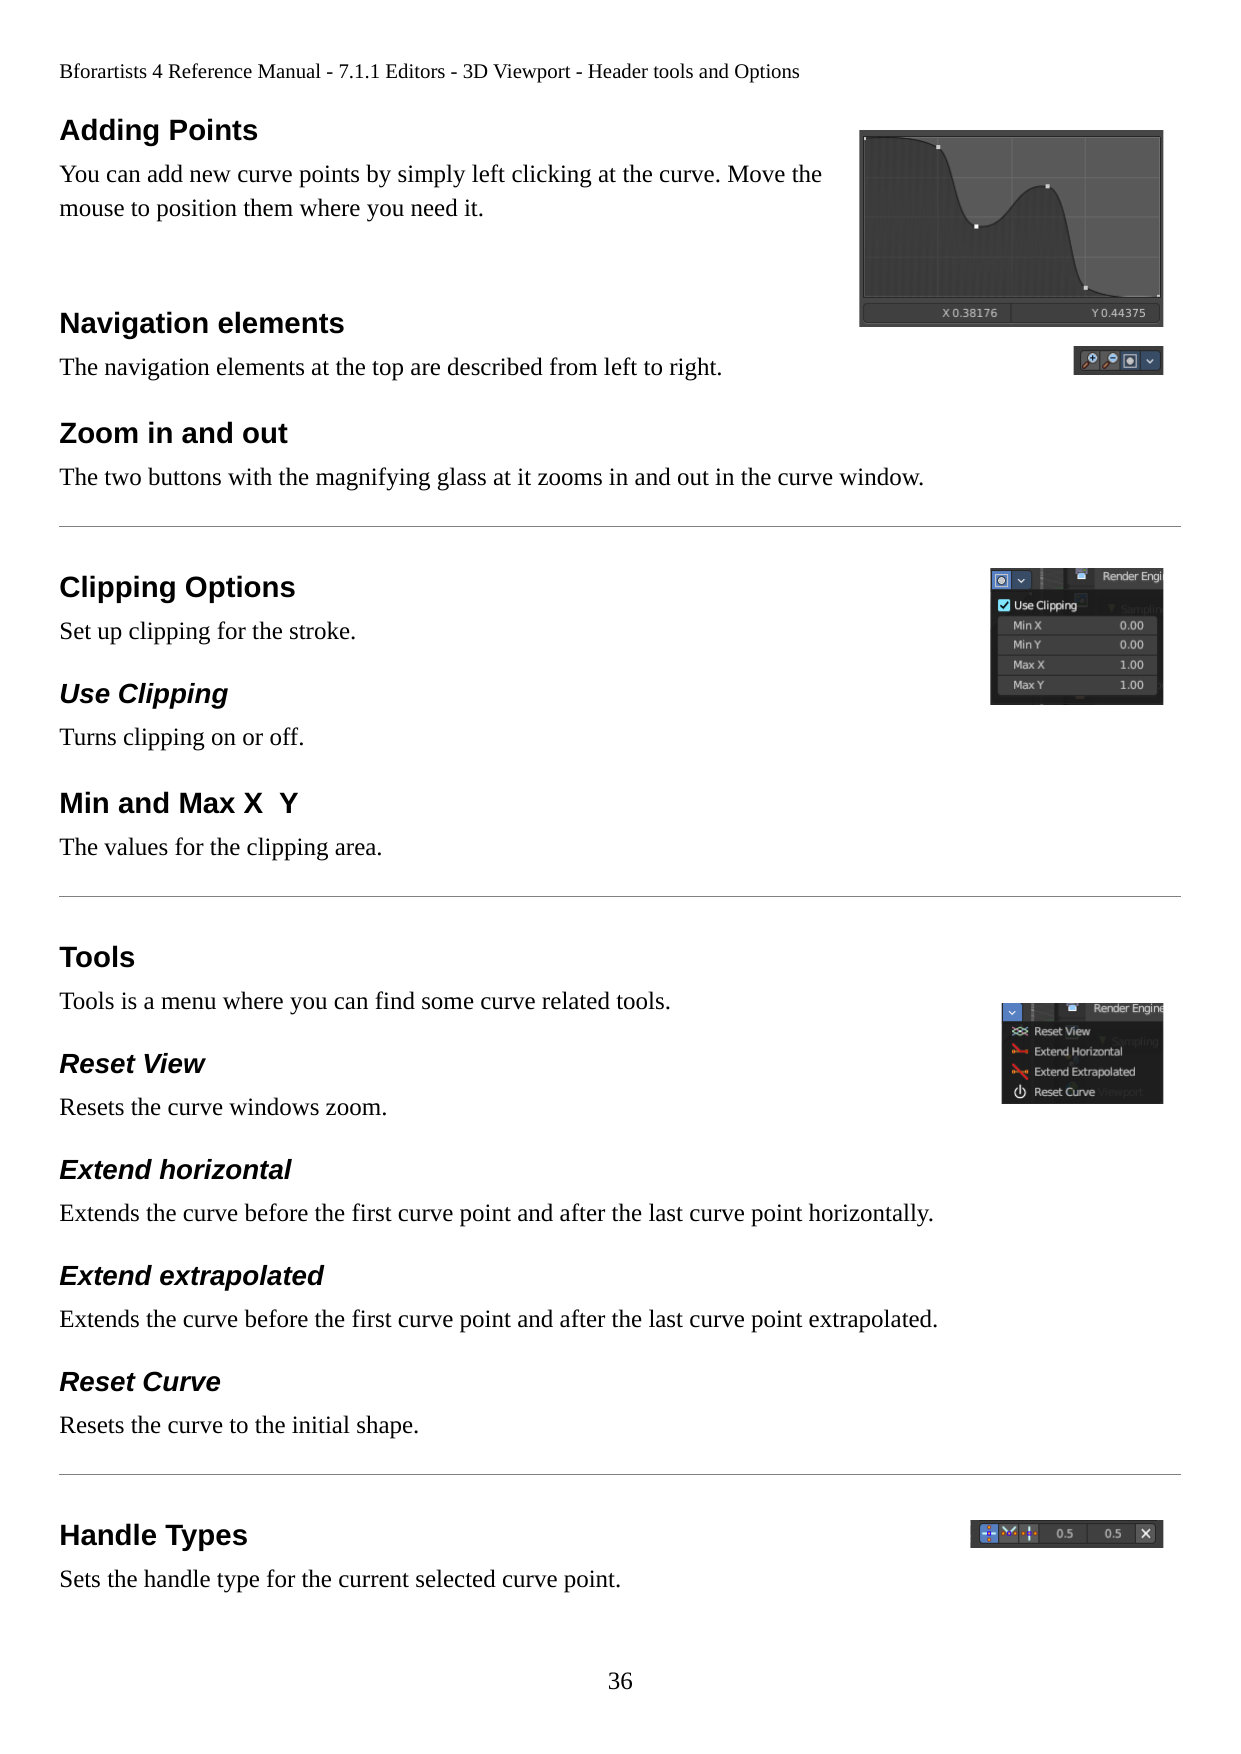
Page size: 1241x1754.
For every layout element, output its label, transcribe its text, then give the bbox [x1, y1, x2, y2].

text Sets the handle type for the current selected curve point. [59, 1564, 1181, 1593]
text You can add new curve points by simply left clicking at the curve. Move the mouse to position them where you need it. [59, 159, 859, 222]
text Extends the curve before the first curve point and after the last curve point extrapolated. [59, 1304, 1181, 1333]
subtitle Extend extrapolated [59, 1259, 1181, 1291]
picture [990, 568, 1164, 705]
text The two buttons with the magnifying glass at it zooms in and out in the curve window. [59, 462, 1181, 491]
subtitle Min and Max X Y [59, 786, 1181, 819]
text Extends the curve before the first curve point and after the last curve point horizontally. [59, 1198, 1181, 1227]
subtitle Reset Curve [59, 1366, 1181, 1397]
subtitle Tools [59, 940, 1181, 974]
subtitle Handle Types [59, 1518, 1181, 1551]
subtitle Navigation elements [59, 306, 1181, 340]
subtitle Adding Points [59, 113, 1181, 146]
text Resets the curve to the initial shape. [59, 1410, 1181, 1439]
subtitle Extend horizontal [59, 1154, 1181, 1186]
picture [859, 130, 1164, 327]
text The values for the clipping area. [59, 832, 1181, 861]
text Resets the curve windows zoom. [59, 1092, 1181, 1121]
subtitle Clipping Options [59, 570, 990, 604]
text The navigation elements at the top are described from left to right. [59, 352, 1181, 381]
text Set up clipping for the stroke. [59, 616, 990, 645]
text Turns clipping on or off. [59, 722, 1181, 751]
text Tools is a menu where you can find some curve related tools. [59, 986, 1181, 1015]
subtitle [1164, 1048, 1181, 1079]
subtitle Zoom in and out [59, 416, 1181, 450]
picture [1073, 346, 1164, 375]
picture [1001, 1003, 1164, 1104]
picture [970, 1520, 1164, 1548]
subtitle [1164, 570, 1181, 604]
subtitle Use Clipping [59, 678, 1181, 710]
subtitle Reset View [59, 1048, 1001, 1079]
